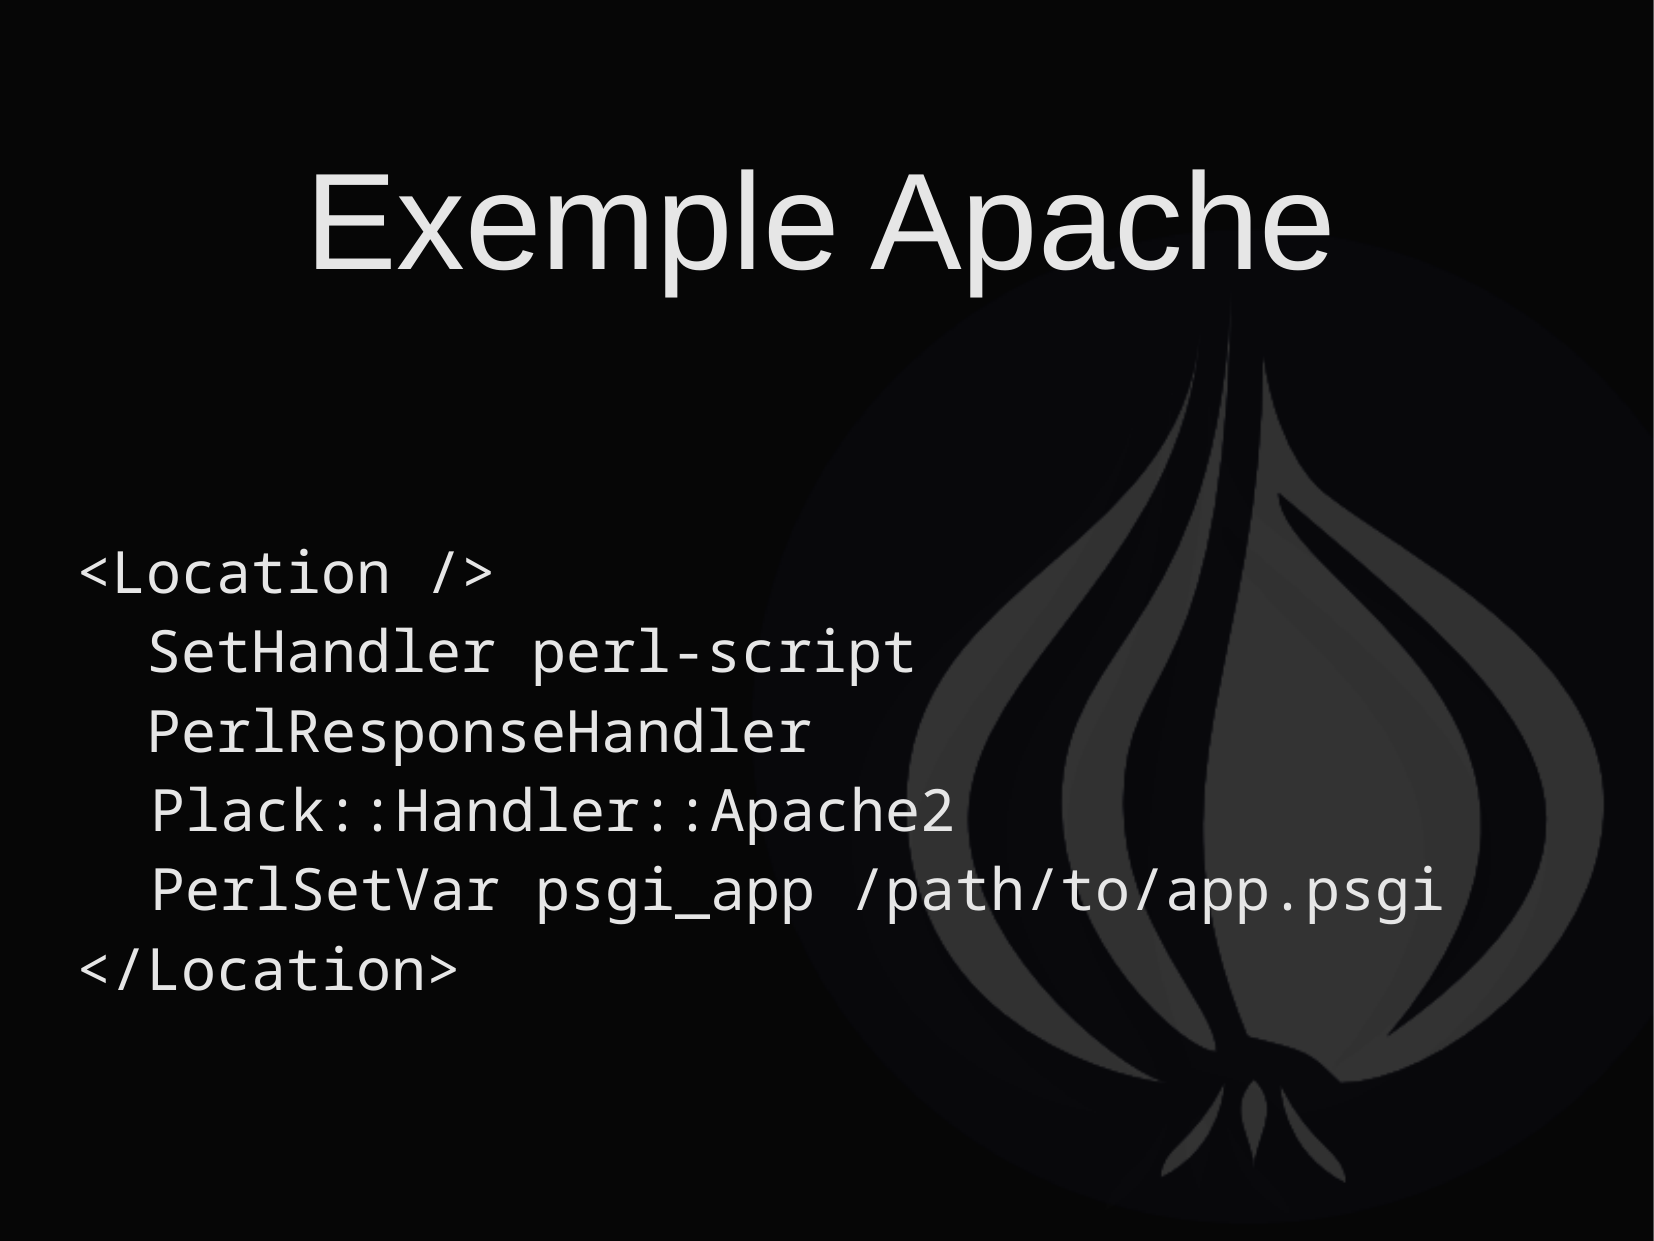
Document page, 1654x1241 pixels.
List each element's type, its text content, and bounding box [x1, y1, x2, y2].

subtitle Exemple Apache <Location /> SetHandler perl-script PerlResponseHandler Plack::Handler::Apache2 PerlSetVar psgi_app /path/to/app.psgi </Location> [76, 168, 1565, 983]
picture [0, 0, 1654, 1241]
